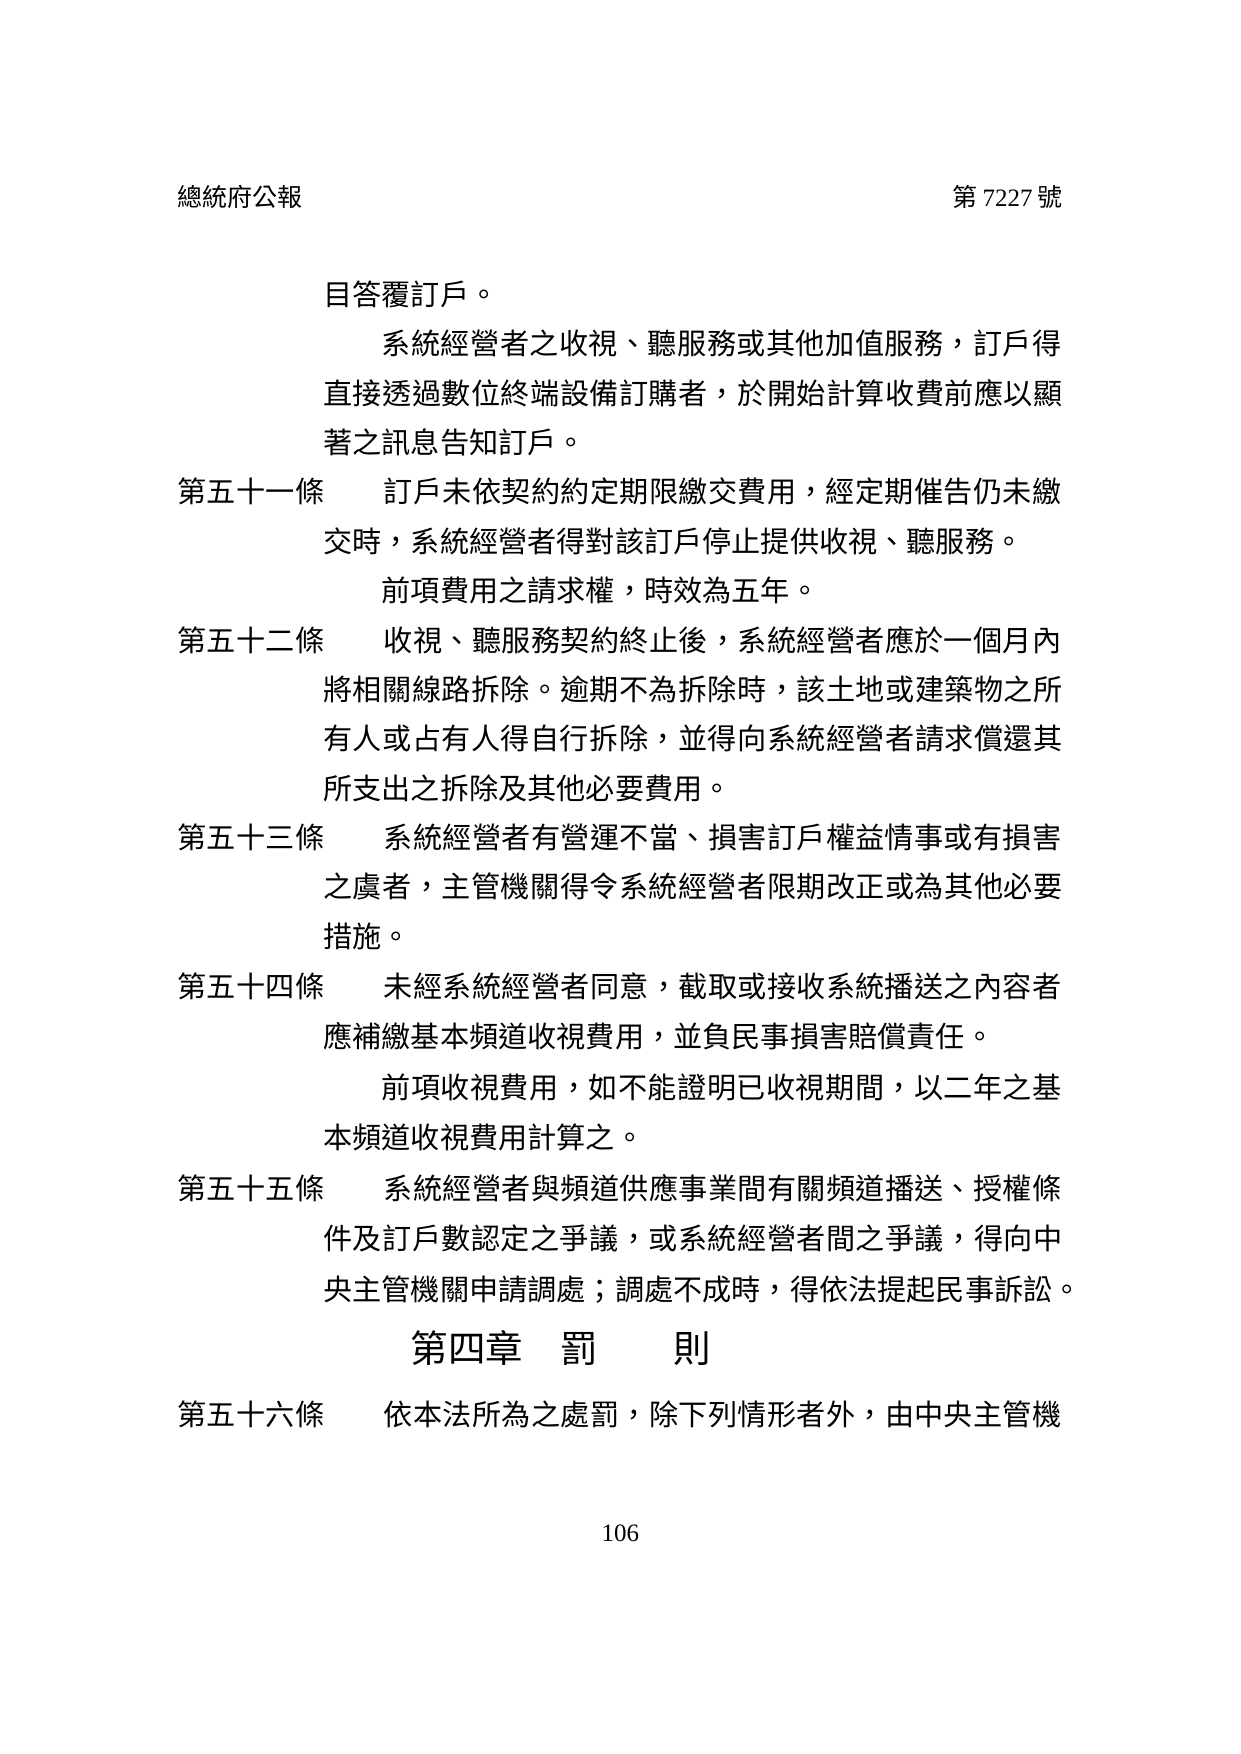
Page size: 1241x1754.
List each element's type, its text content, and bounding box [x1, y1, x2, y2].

text 第五十三條 系統經營者有營運不當、損害訂戶權益情事或有損害之虞者，主管機關得令系統經營者限期改正或為其他必要措施。 [177, 809, 1063, 957]
text 前項收視費用，如不能證明已收視期間，以二年之基本頻道收視費用計算之。 [323, 1058, 1063, 1159]
text 第五十一條 訂戶未依契約約定期限繳交費用，經定期催告仍未繳交時，系統經營者得對該訂戶停止提供收視、聽服務。 [177, 463, 1063, 562]
text 第五十二條 收視、聽服務契約終止後，系統經營者應於一個月內將相關線路拆除。逾期不為拆除時，該土地或建築物之所有人或占有人得自行拆除，並得向系統經營者請求償還其所支出之拆除及其他必要費用。 [177, 611, 1063, 809]
text 系統經營者之收視、聽服務或其他加值服務，訂戶得直接透過數位終端設備訂購者，於開始計算收費前應以顯著之訊息告知訂戶。 [323, 315, 1063, 463]
text 前項費用之請求權，時效為五年。 [323, 562, 1063, 611]
text 第五十五條 系統經營者與頻道供應事業間有關頻道播送、授權條件及訂戶數認定之爭議，或系統經營者間之爭議，得向中央主管機關申請調處；調處不成時，得依法提起民事訴訟。 [177, 1159, 1063, 1310]
text 第五十四條 未經系統經營者同意，截取或接收系統播送之內容者，應補繳基本頻道收視費用，並負民事損害賠償責任。 [177, 957, 1063, 1058]
text 第四章 罰 則 [411, 1322, 1063, 1373]
text 第五十六條 依本法所為之處罰，除下列情形者外，由中央主管機 [177, 1385, 1063, 1436]
text 目答覆訂戶。 [323, 266, 1063, 315]
